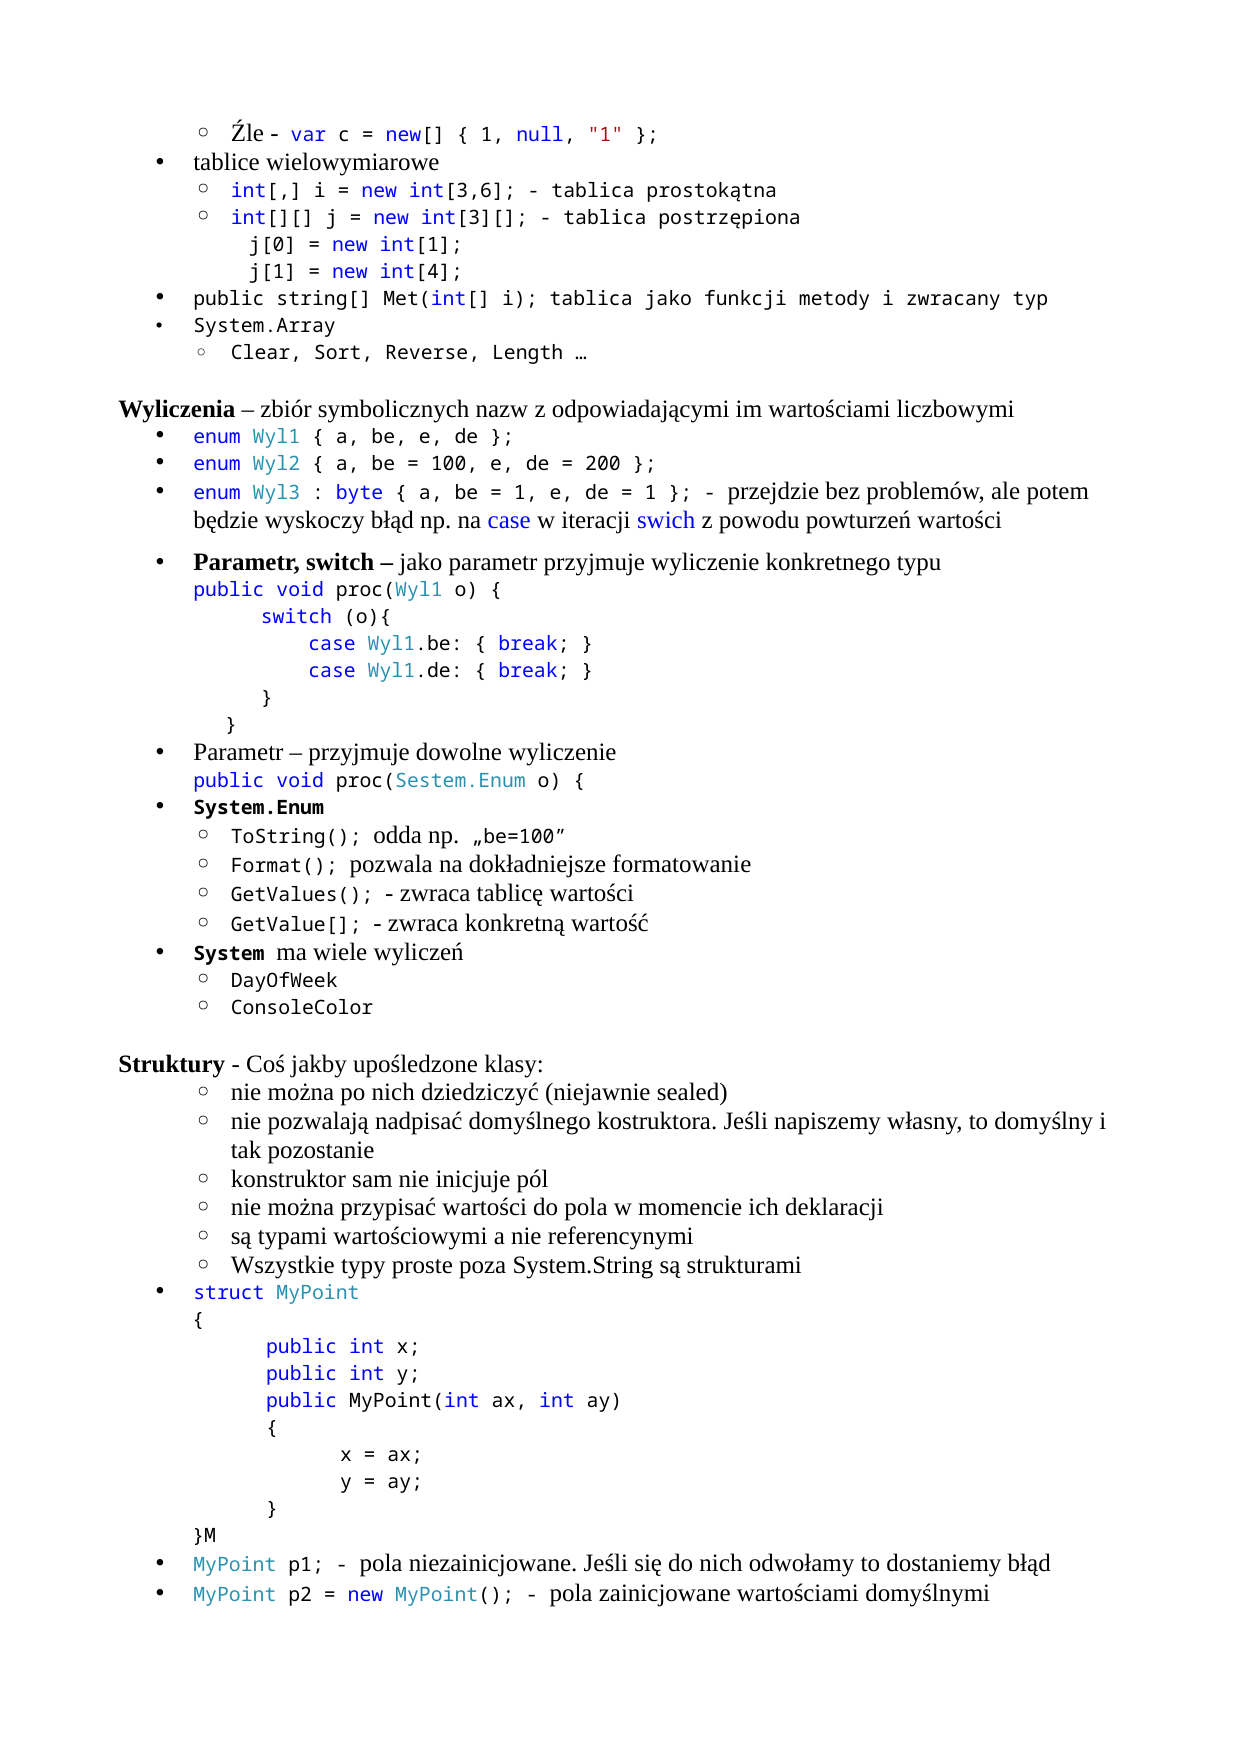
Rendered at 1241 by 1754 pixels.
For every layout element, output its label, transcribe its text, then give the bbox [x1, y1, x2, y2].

list public void proc(Sestem.Enum o) { [156, 766, 1122, 793]
list ConsoleColor [193, 993, 1122, 1020]
text j[1] = new int[4]; [118, 257, 1122, 284]
text switch (o){ [118, 602, 1122, 629]
text } [192, 1494, 1122, 1521]
text public int y; [192, 1359, 1122, 1387]
text { [192, 1413, 1122, 1441]
list GetValues(); - zwraca tablicę wartości [193, 878, 1122, 908]
text j[0] = new int[1]; [118, 230, 1122, 257]
text }M [192, 1521, 1122, 1548]
list Clear, Sort, Reverse, Length … [193, 338, 1122, 365]
text y = ay; [192, 1467, 1122, 1494]
list MyPoint p2 = new MyPoint(); - pola zainicjowane wartościami domyślnymi [156, 1578, 1122, 1607]
list Źle - var c = new[] { 1, null, "1" }; [193, 118, 1122, 147]
list są typami wartościowymi a nie referencynymi [193, 1221, 1122, 1250]
list GetValue[]; - zwraca konkretną wartość [193, 908, 1122, 937]
list System.Array [156, 311, 1122, 338]
list Parametr – przyjmuje dowolne wyliczenie [156, 737, 1122, 766]
text } [118, 683, 1122, 710]
text public int x; [192, 1333, 1122, 1359]
list Parametr, switch – jako parametr przyjmuje wyliczenie konkretnego typu [156, 547, 1122, 576]
text case Wyl1.de: { break; } [118, 656, 1122, 683]
list Format(); pozwala na dokładniejsze formatowanie [193, 849, 1122, 878]
list public string[] Met(int[] i); tablica jako funkcji metody i zwracany typ [156, 284, 1122, 311]
list int[,] i = new int[3,6]; - tablica prostokątna [193, 176, 1122, 203]
text { [192, 1306, 1122, 1333]
list konstruktor sam nie inicjuje pól [193, 1164, 1122, 1192]
list System.Enum [156, 793, 1122, 820]
list ToString(); odda np. „be=100” [193, 820, 1122, 849]
list nie pozwalają nadpisać domyślnego kostruktora. Jeśli napiszemy własny, to domyślny i tak pozostanie [193, 1106, 1122, 1164]
list int[][] j = new int[3][]; - tablica postrzępiona [193, 203, 1122, 230]
text Wyliczenia – zbiór symbolicznych nazw z odpowiadającymi im wartościami liczbowymi [118, 394, 1122, 422]
text Struktury - Coś jakby upośledzone klasy: [118, 1049, 1122, 1077]
text case Wyl1.be: { break; } [118, 629, 1122, 656]
list public void proc(Wyl1 o) { [156, 576, 1122, 602]
text x = ax; [192, 1441, 1122, 1467]
list MyPoint p1; - pola niezainicjowane. Jeśli się do nich odwołamy to dostaniemy błąd [156, 1548, 1122, 1578]
list DayOfWeek [193, 966, 1122, 993]
list Wszystkie typy proste poza System.String są strukturami [193, 1250, 1122, 1279]
list tablice wielowymiarowe [156, 147, 1122, 176]
list nie można po nich dziedziczyć (niejawnie sealed) [193, 1077, 1122, 1106]
text public MyPoint(int ax, int ay) [192, 1387, 1122, 1413]
list System ma wiele wyliczeń [156, 937, 1122, 966]
list enum Wyl2 { a, be = 100, e, de = 200 }; [156, 449, 1122, 476]
list nie można przypisać wartości do pola w momencie ich deklaracji [193, 1192, 1122, 1221]
list struct MyPoint [156, 1279, 1122, 1306]
list enum Wyl3 : byte { a, be = 1, e, de = 1 }; - przejdzie bez problemów, ale potem będzie wyskoczy błąd np. na case w iteracji swich z powodu powturzeń wartości [156, 476, 1122, 534]
list enum Wyl1 { a, be, e, de }; [156, 422, 1122, 449]
text } [118, 710, 1122, 737]
